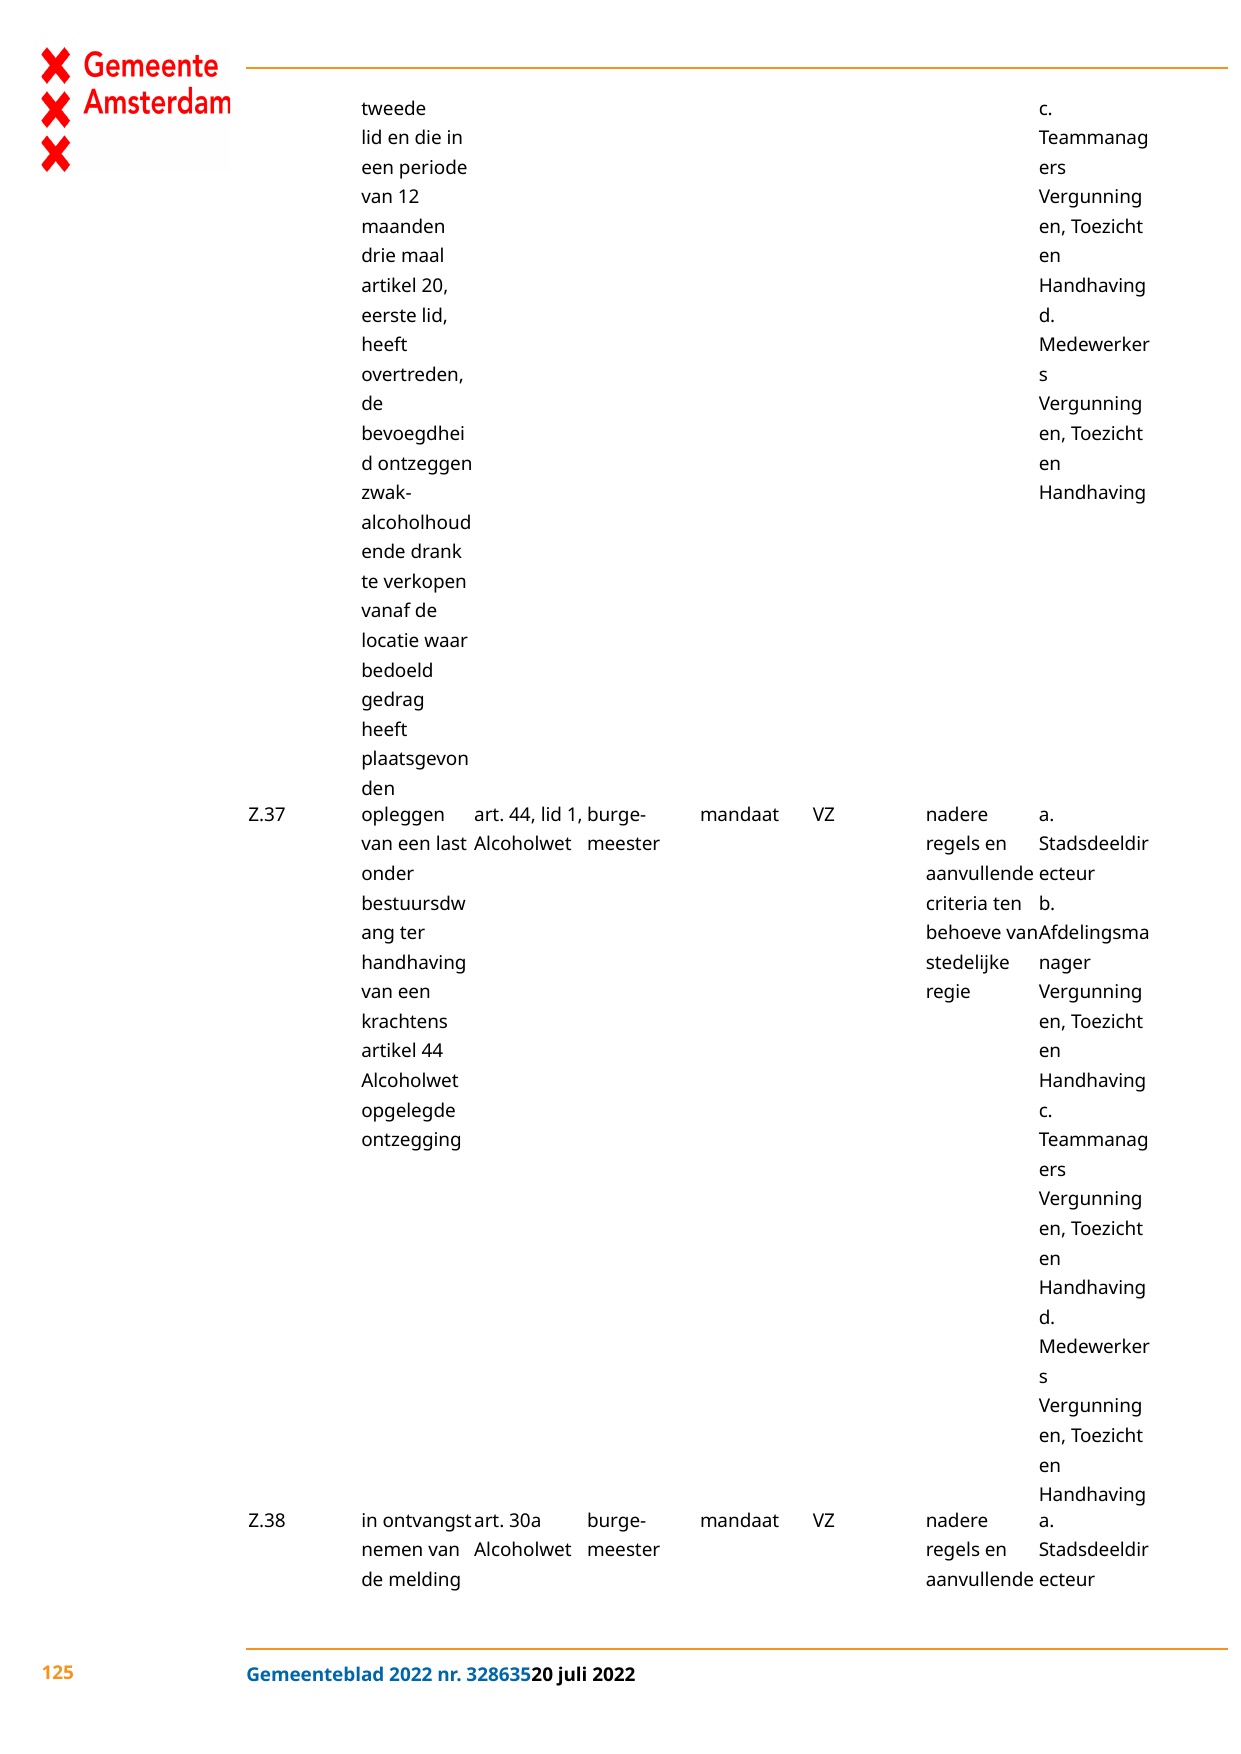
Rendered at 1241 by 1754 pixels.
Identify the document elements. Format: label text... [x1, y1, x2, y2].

table_cell nadere regels en aanvullende criteria ten behoeve van stedelijke regie [926, 801, 1038, 1507]
table_cell a. Stadsdeeldirecteur [1039, 1507, 1152, 1592]
table_cell art. 44, lid 1, Alcoholwet [474, 801, 587, 1507]
table_cell [587, 95, 700, 801]
table_cell [474, 95, 587, 801]
table_cell mandaat [700, 801, 813, 1507]
table_cell tweede lid en die in een periode van 12 maanden drie maal artikel 20, eerste lid, heeft overtreden, de bevoegdheid ontzeggen zwak-alcoholhoudende drank te verkopen vanaf de locatie waar bedoeld gedrag heeft plaatsgevonden [361, 95, 474, 801]
table_cell Z.37 [248, 801, 361, 1507]
table_cell opleggen van een last onder bestuursdwang ter handhaving van een krachtens artikel 44 Alcoholwet opgelegde ontzegging [361, 801, 474, 1507]
table_cell [926, 95, 1038, 801]
table_cell Z.38 [248, 1507, 361, 1592]
table_cell [813, 95, 926, 801]
table_cell nadere regels en aanvullende [926, 1507, 1038, 1592]
table_cell VZ [813, 801, 926, 1507]
table_cell art. 30a Alcoholwet [474, 1507, 587, 1592]
table_cell mandaat [700, 1507, 813, 1592]
picture [41, 47, 231, 172]
table_cell burge-meester [587, 801, 700, 1507]
table_cell [700, 95, 813, 801]
table_cell [248, 95, 361, 801]
table_cell a. Stadsdeeldirecteur b. Afdelingsmanager Vergunningen, Toezicht en Handhaving c. Teammanagers Vergunningen, Toezicht en Handhaving d. Medewerkers Vergunningen, Toezicht en Handhaving [1039, 801, 1152, 1507]
table_cell VZ [813, 1507, 926, 1592]
table_cell in ontvangst nemen van de melding [361, 1507, 474, 1592]
table_cell c. Teammanagers Vergunningen, Toezicht en Handhaving d. Medewerkers Vergunningen, Toezicht en Handhaving [1039, 95, 1152, 801]
table_cell burge-meester [587, 1507, 700, 1592]
